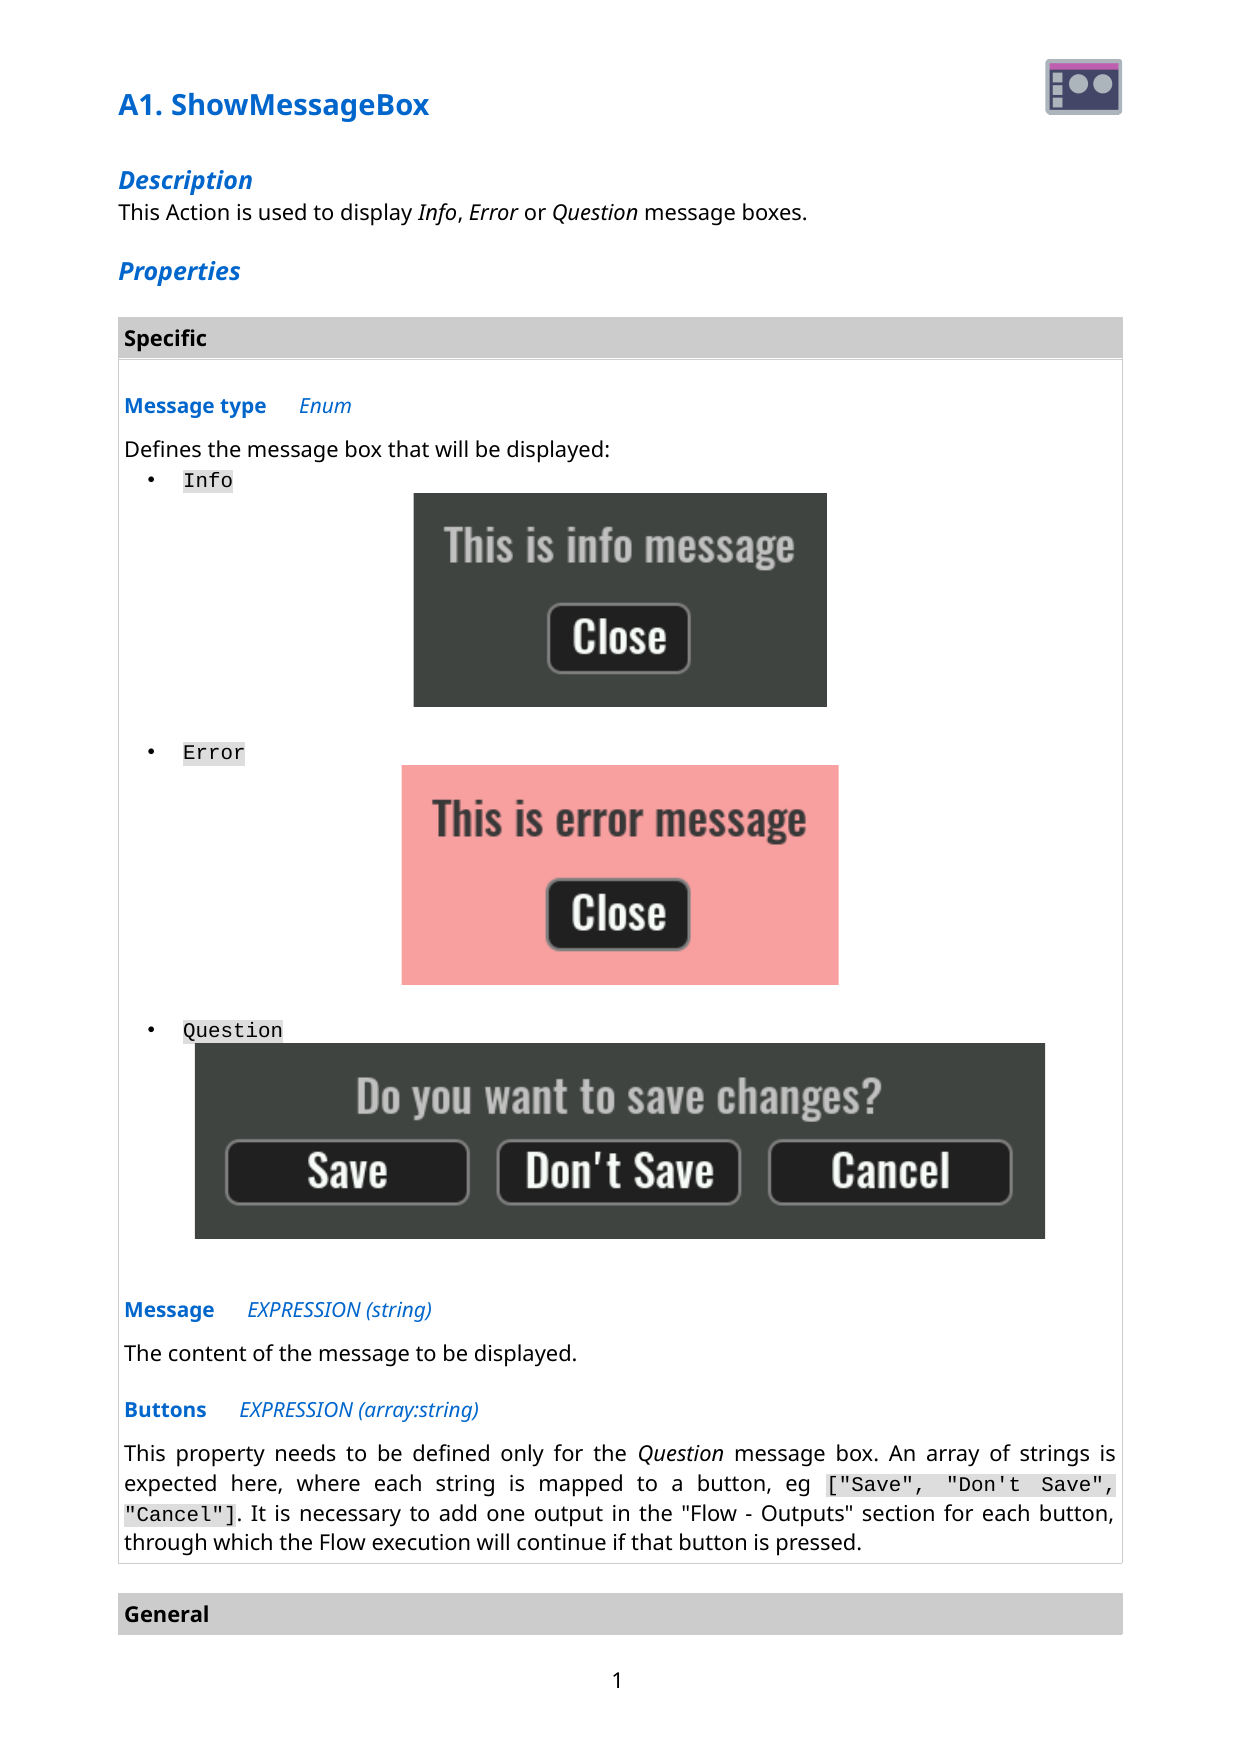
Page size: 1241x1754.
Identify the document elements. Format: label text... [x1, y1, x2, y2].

picture [401, 765, 839, 985]
text This Action is used to display Info, Error or Question message boxes. [118, 197, 1122, 227]
picture [194, 1043, 1046, 1239]
picture [413, 493, 827, 707]
subtitle ShowMessageBox [118, 84, 1122, 124]
subtitle Description [118, 163, 1122, 197]
subtitle Properties [118, 253, 1122, 287]
table_cell Message type Enum Defines the message box that will be displayed: Info Error Question Message EXPRESSION (string) The content of the message to be displayed. Buttons EXPRESSION (array:string) This property needs to be defined only for the Question message box. An array of strings is expected here, where each string is mapped to a button, eg ["Save", "Don't Save", "Cancel"]. It is necessary to add one output in the "Flow - Outputs" section for each button, through which the Flow execution will continue if that button is pressed. [119, 360, 1122, 1563]
picture [1045, 59, 1123, 115]
table_header Specific [119, 318, 1122, 358]
table_header General [119, 1594, 1122, 1634]
